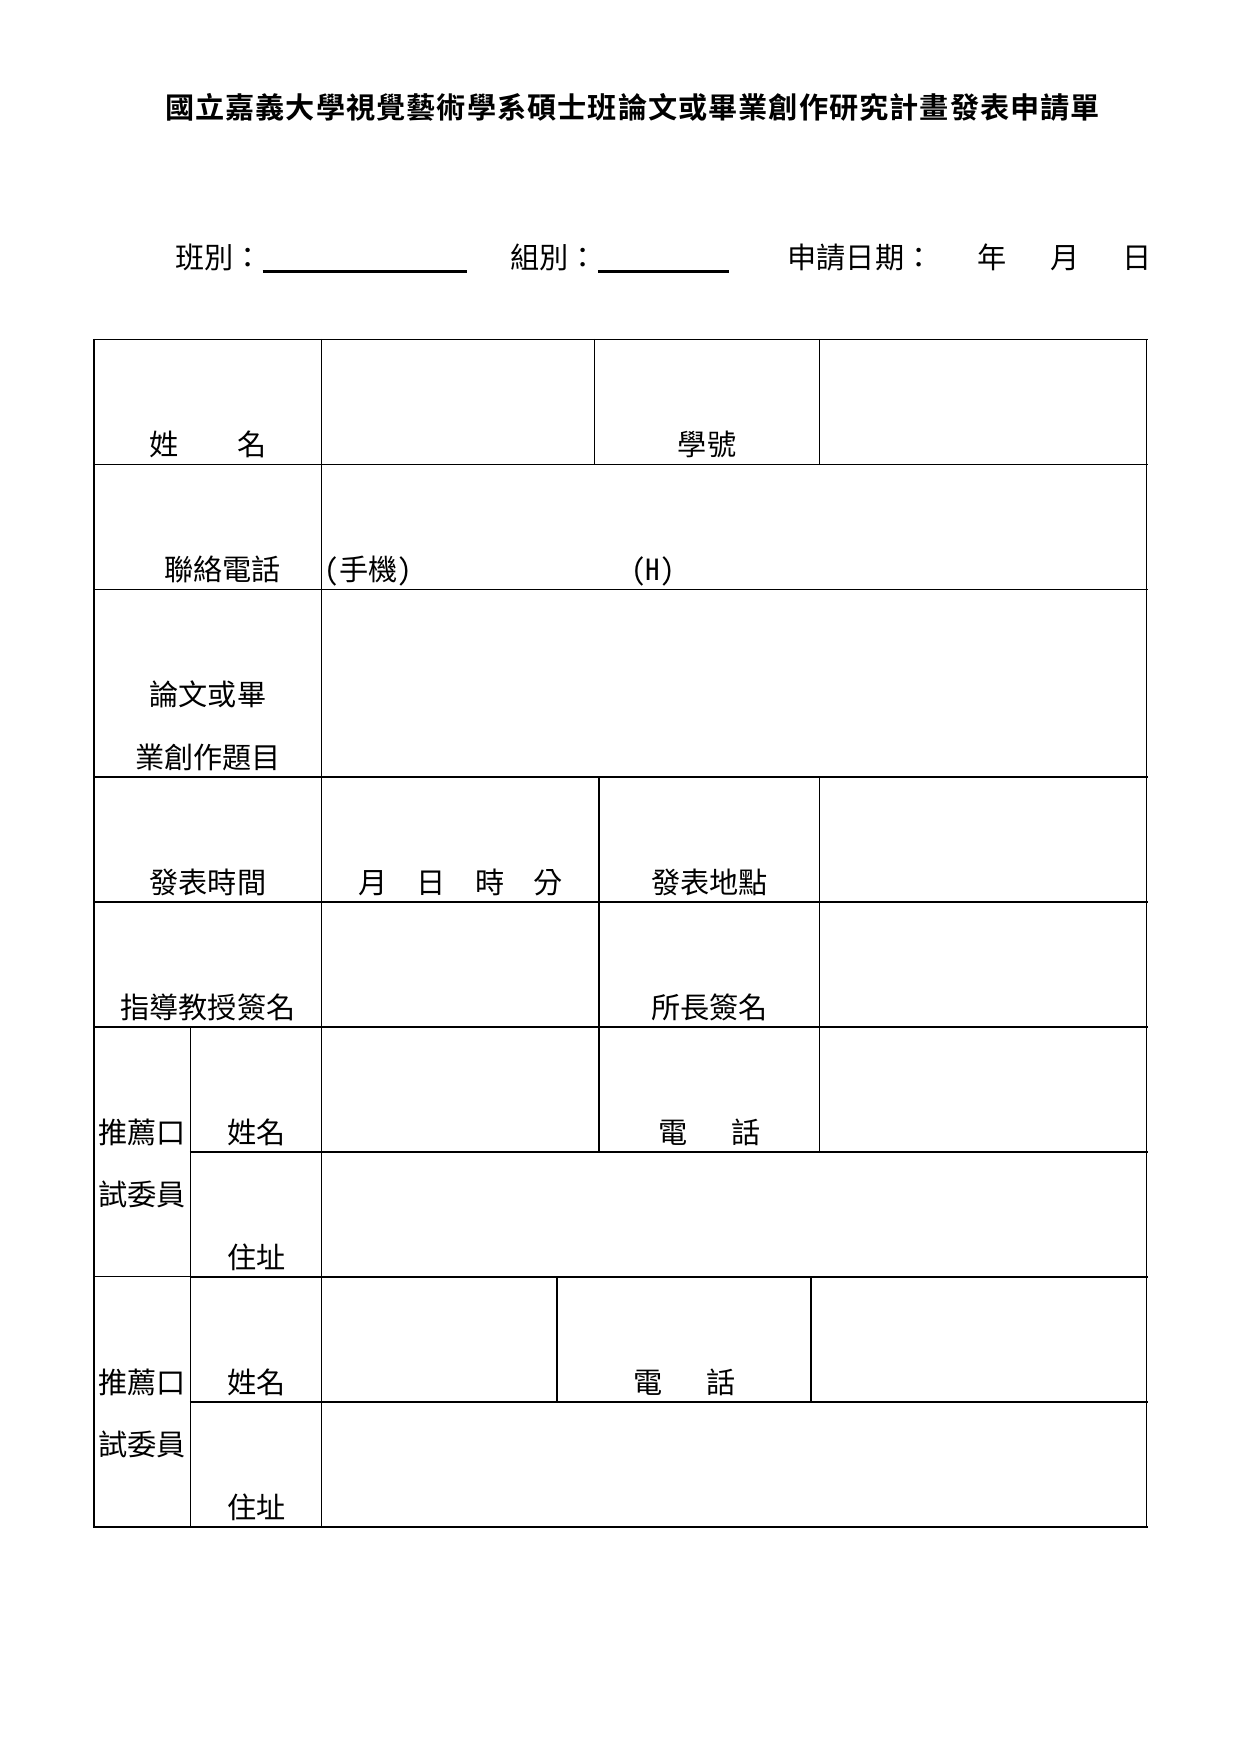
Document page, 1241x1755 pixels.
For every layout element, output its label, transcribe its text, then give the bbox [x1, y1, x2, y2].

table_cell 所長簽名 [600, 903, 819, 1026]
table_cell 月 日 時 分 [322, 778, 598, 901]
table_cell 推薦口試委員 [95, 1028, 190, 1276]
table_cell 發表時間 [95, 778, 321, 901]
table_cell 電 話 [600, 1028, 819, 1151]
table_header 姓 名 [95, 340, 321, 464]
table_cell [322, 1278, 556, 1401]
table_cell [322, 590, 1146, 776]
table_cell 住址 [191, 1153, 321, 1276]
table_cell (手機) (H) [322, 465, 1146, 589]
table_cell [820, 1028, 1146, 1151]
table_cell [812, 1278, 1146, 1401]
table_cell 論文或畢 業創作題目 [95, 590, 321, 776]
table_cell [322, 903, 598, 1026]
table_cell 姓名 [191, 1278, 321, 1401]
table_header [322, 340, 594, 464]
table_cell 聯絡電話 [95, 465, 321, 589]
table_cell 電 話 [558, 1278, 810, 1401]
table_cell [820, 903, 1146, 1026]
table_header [820, 340, 1146, 464]
text 班別： 組別： 申請日期： 年 月 日 [89, 214, 1152, 276]
table_cell [820, 778, 1146, 901]
table_cell [322, 1028, 598, 1151]
table_cell [322, 1403, 1146, 1526]
table_header 學號 [595, 340, 819, 464]
table_cell 姓名 [191, 1028, 321, 1151]
table_cell 住址 [191, 1403, 321, 1526]
table_cell 指導教授簽名 [95, 903, 321, 1026]
table_cell [322, 1153, 1146, 1276]
table_cell 推薦口試委員 [95, 1277, 190, 1526]
subtitle 國立嘉義大學視覺藝術學系碩士班論文或畢業創作研究計畫發表申請單 [89, 89, 1177, 126]
table_cell 發表地點 [600, 778, 819, 901]
